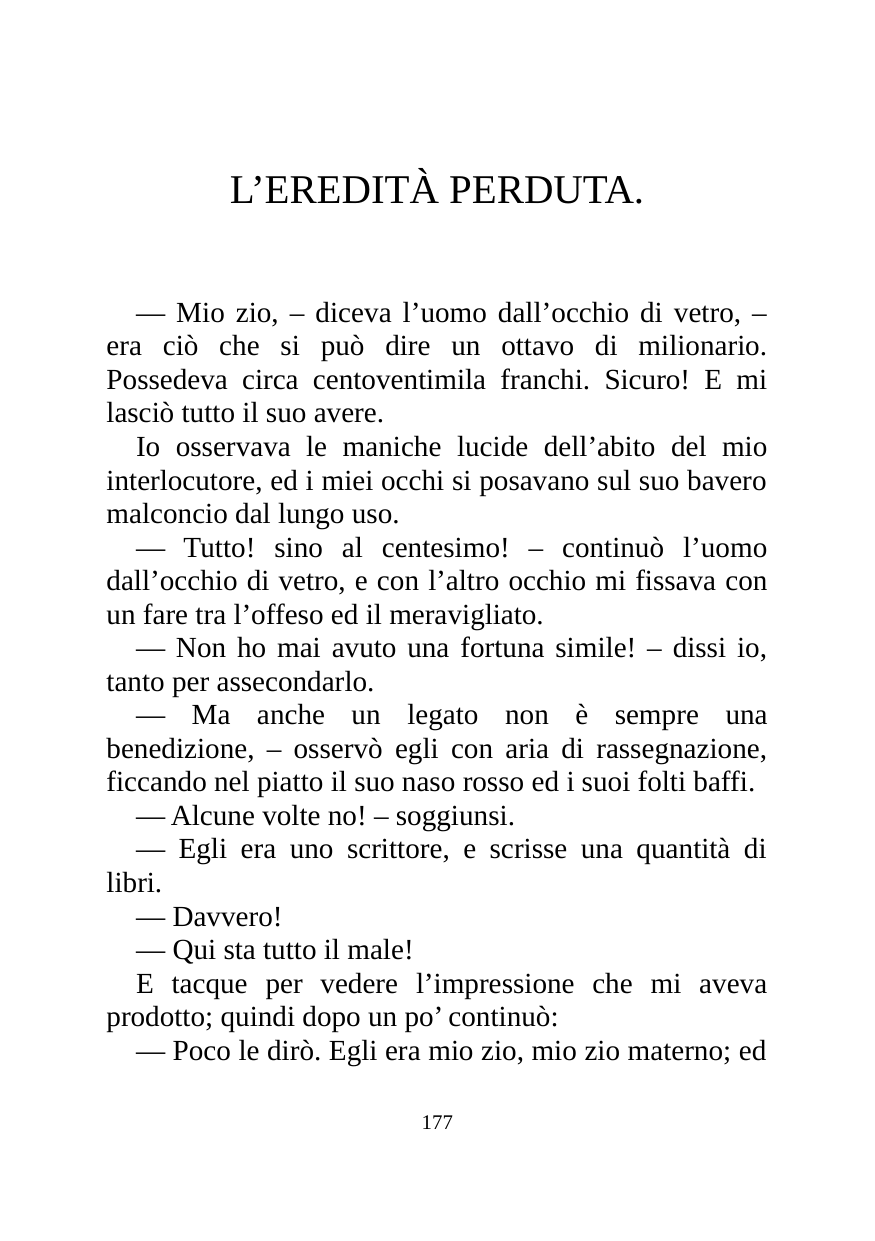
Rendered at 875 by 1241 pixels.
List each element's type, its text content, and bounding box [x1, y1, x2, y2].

text — Non ho mai avuto una fortuna simile! – dissi io, tanto per assecondarlo. [106, 630, 768, 697]
text — Egli era uno scrittore, e scrisse una quantità di libri. [106, 832, 768, 899]
text — Qui sta tutto il male! [106, 932, 768, 966]
subtitle L’EREDITÀ PERDUTA. [106, 165, 768, 212]
text — Alcune volte no! – soggiunsi. [106, 798, 768, 832]
text — Davvero! [106, 899, 768, 932]
text — Ma anche un legato non è sempre una benedizione, – osservò egli con aria di rassegnazione, ficcando nel piatto il suo naso rosso ed i suoi folti baffi. [106, 697, 768, 798]
text E tacque per vedere l’impressione che mi aveva prodotto; quindi dopo un po’ continuò: [106, 966, 768, 1033]
text Io osservava le maniche lucide dell’abito del mio interlocutore, ed i miei occhi si posavano sul suo bavero malconcio dal lungo uso. [106, 429, 768, 530]
text — Mio zio, – diceva l’uomo dall’occhio di vetro, – era ciò che si può dire un ottavo di milionario. Possedeva circa centoventimila franchi. Sicuro! E mi lasciò tutto il suo avere. [106, 295, 768, 429]
text — Poco le dirò. Egli era mio zio, mio zio materno; ed [106, 1033, 768, 1066]
text — Tutto! sino al centesimo! – continuò l’uomo dall’occhio di vetro, e con l’altro occhio mi fissava con un fare tra l’offeso ed il meravigliato. [106, 530, 768, 630]
